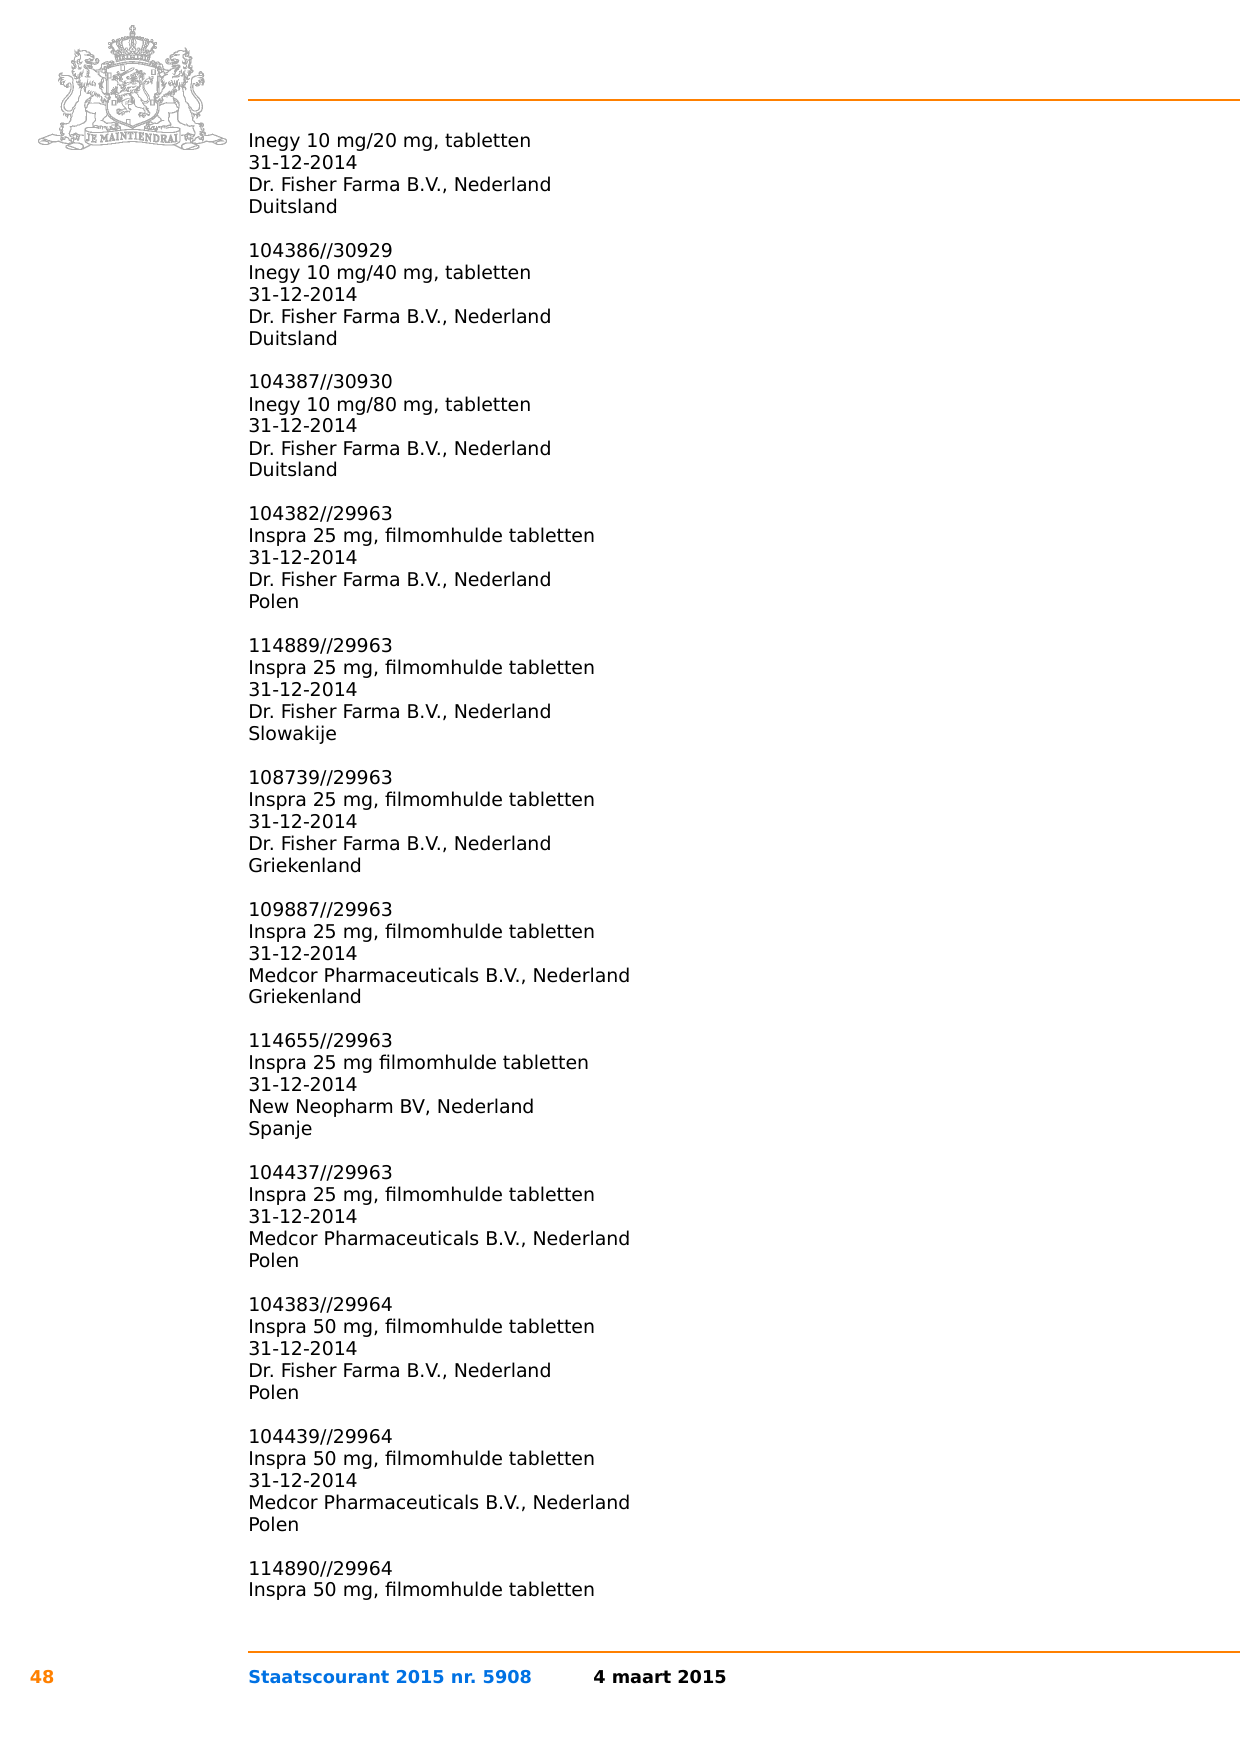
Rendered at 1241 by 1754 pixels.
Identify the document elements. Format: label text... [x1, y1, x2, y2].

text Inspra 25 mg filmomhulde tabletten [248, 1052, 1163, 1074]
text 31-12-2014 [248, 547, 1163, 569]
text Inspra 25 mg, filmomhulde tabletten [248, 789, 1163, 811]
text Medcor Pharmaceuticals B.V., Nederland [248, 1492, 1163, 1513]
text 114655//29963 [248, 1030, 1163, 1052]
text Polen [248, 591, 1163, 613]
text Polen [248, 1382, 1163, 1404]
text Slowakije [248, 723, 1163, 745]
text Inspra 50 mg, filmomhulde tabletten [248, 1448, 1163, 1469]
picture [38, 25, 227, 150]
text Polen [248, 1513, 1163, 1536]
text Inegy 10 mg/40 mg, tabletten [248, 262, 1163, 284]
text 104437//29963 [248, 1162, 1163, 1184]
text 31-12-2014 [248, 1469, 1163, 1492]
text Inspra 25 mg, filmomhulde tabletten [248, 1184, 1163, 1206]
text 31-12-2014 [248, 811, 1163, 833]
text 31-12-2014 [248, 1074, 1163, 1096]
text Griekenland [248, 986, 1163, 1008]
text 31-12-2014 [248, 1338, 1163, 1360]
text 108739//29963 [248, 767, 1163, 789]
text 31-12-2014 [248, 415, 1163, 437]
text 104439//29964 [248, 1426, 1163, 1448]
text 31-12-2014 [248, 152, 1163, 174]
text 31-12-2014 [248, 1206, 1163, 1228]
text Spanje [248, 1118, 1163, 1140]
text 104383//29964 [248, 1294, 1163, 1316]
text Inspra 25 mg, filmomhulde tabletten [248, 657, 1163, 679]
text Polen [248, 1250, 1163, 1272]
text Medcor Pharmaceuticals B.V., Nederland [248, 964, 1163, 986]
text Dr. Fisher Farma B.V., Nederland [248, 833, 1163, 855]
text Inegy 10 mg/80 mg, tabletten [248, 393, 1163, 415]
text 104386//30929 [248, 240, 1163, 262]
text Griekenland [248, 855, 1163, 877]
text Dr. Fisher Farma B.V., Nederland [248, 174, 1163, 196]
text Inspra 50 mg, filmomhulde tabletten [248, 1579, 1163, 1601]
text 104387//30930 [248, 371, 1163, 393]
text Duitsland [248, 459, 1163, 481]
text 109887//29963 [248, 898, 1163, 921]
text Medcor Pharmaceuticals B.V., Nederland [248, 1228, 1163, 1250]
text Inspra 25 mg, filmomhulde tabletten [248, 525, 1163, 547]
text Inegy 10 mg/20 mg, tabletten [248, 130, 1163, 152]
text 31-12-2014 [248, 284, 1163, 306]
text 104382//29963 [248, 503, 1163, 525]
text Duitsland [248, 328, 1163, 349]
text Dr. Fisher Farma B.V., Nederland [248, 701, 1163, 723]
text 114889//29963 [248, 635, 1163, 657]
text 31-12-2014 [248, 942, 1163, 964]
text New Neopharm BV, Nederland [248, 1096, 1163, 1118]
text Duitsland [248, 196, 1163, 218]
text Dr. Fisher Farma B.V., Nederland [248, 306, 1163, 328]
text Dr. Fisher Farma B.V., Nederland [248, 437, 1163, 459]
text Inspra 25 mg, filmomhulde tabletten [248, 921, 1163, 942]
text Dr. Fisher Farma B.V., Nederland [248, 1360, 1163, 1382]
text Inspra 50 mg, filmomhulde tabletten [248, 1316, 1163, 1338]
text 31-12-2014 [248, 679, 1163, 701]
text Dr. Fisher Farma B.V., Nederland [248, 569, 1163, 591]
text 114890//29964 [248, 1557, 1163, 1579]
